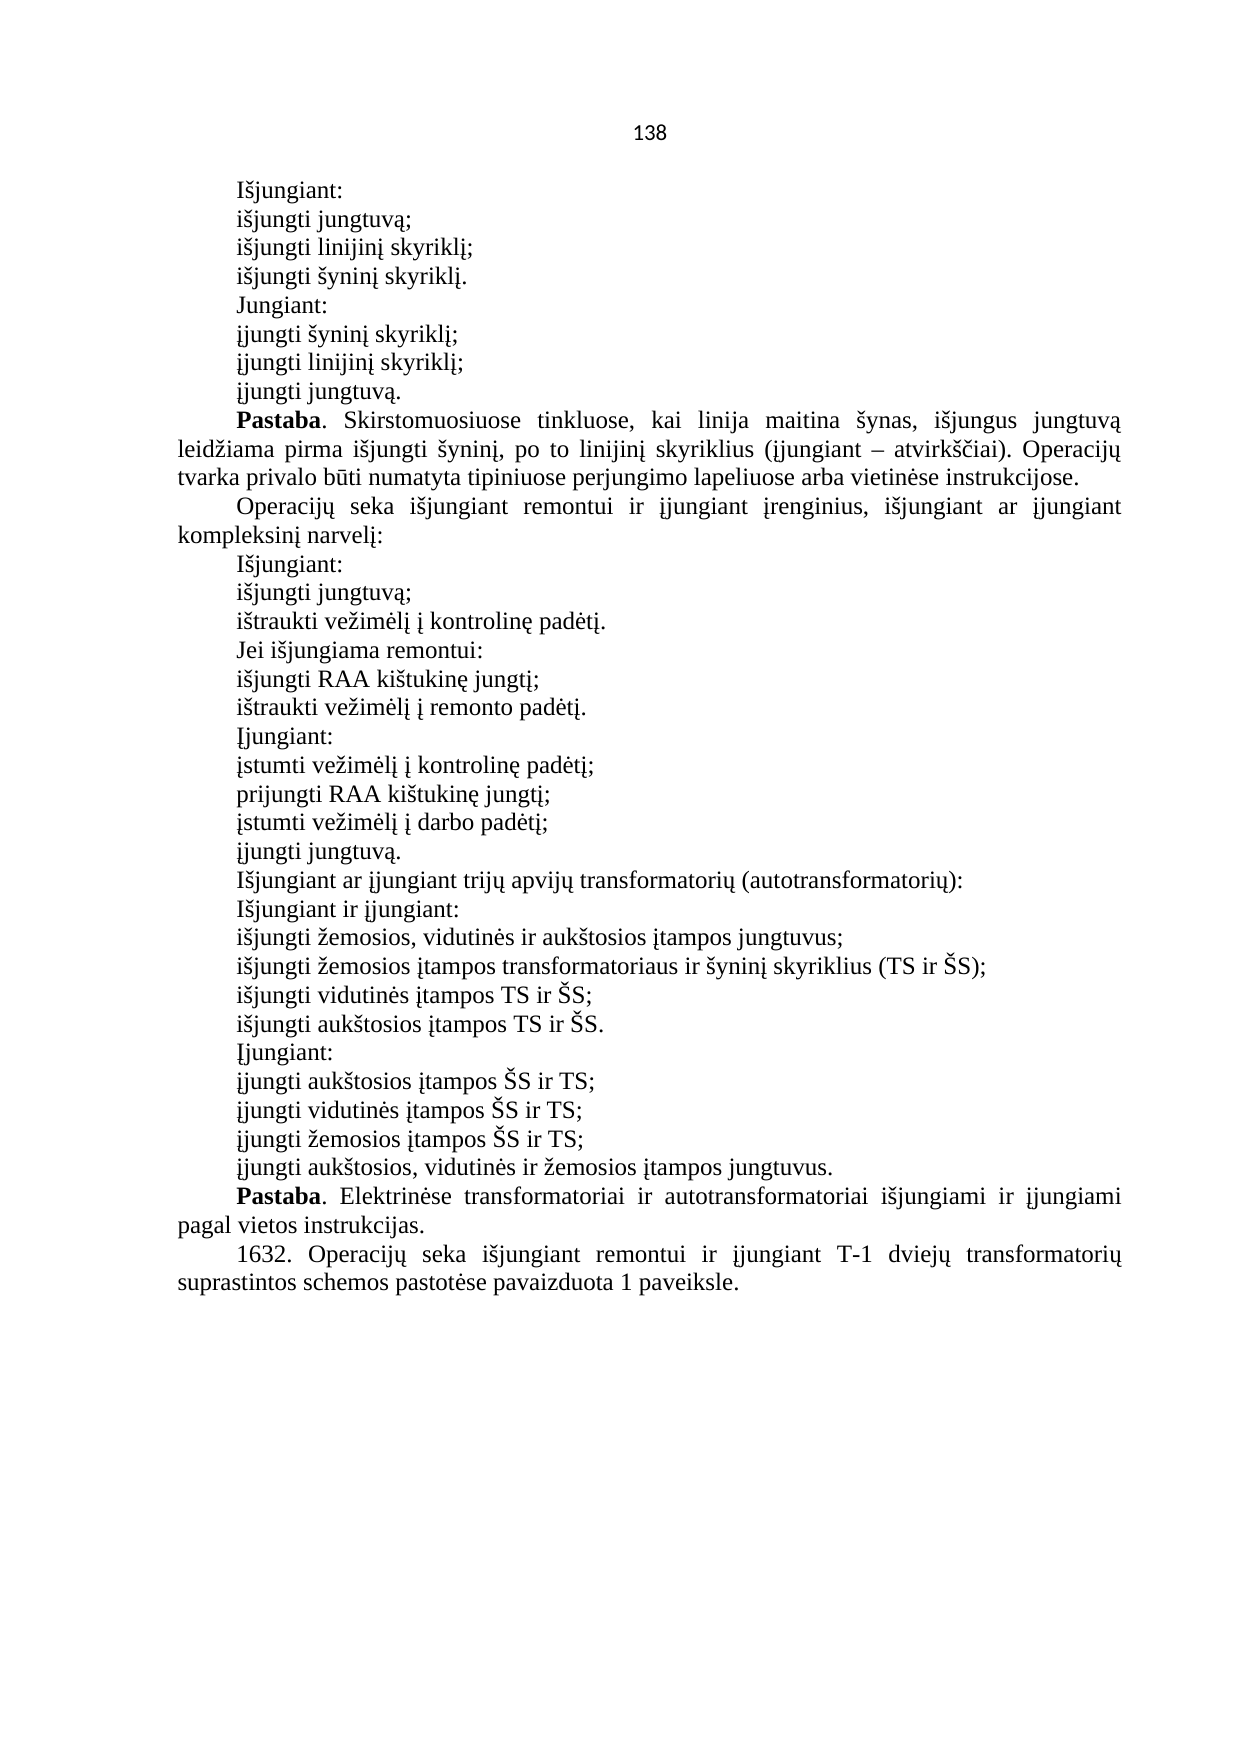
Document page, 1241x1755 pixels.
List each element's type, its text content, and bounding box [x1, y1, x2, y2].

text Įjungiant: [177, 1037, 1122, 1066]
text išjungti linijinį skyriklį; [177, 232, 1122, 261]
text išjungti jungtuvą; [177, 577, 1122, 606]
text Pastaba. Skirstomuosiuose tinkluose, kai linija maitina šynas, išjungus jungtuvą leidžiama pirma išjungti šyninį, po to linijinį skyriklius (įjungiant – atvirkščiai). Operacijų tvarka privalo būti numatyta tipiniuose perjungimo lapeliuose arba vietinėse instrukcijose. [177, 405, 1122, 491]
text Išjungiant ir įjungiant: [177, 894, 1122, 922]
text išjungti žemosios, vidutinės ir aukštosios įtampos jungtuvus; [177, 922, 1122, 951]
text Išjungiant: [177, 549, 1122, 577]
text Operacijų seka išjungiant remontui ir įjungiant įrenginius, išjungiant ar įjungiant kompleksinį narvelį: [177, 491, 1122, 549]
text išjungti žemosios įtampos transformatoriaus ir šyninį skyriklius (TS ir ŠS); [177, 951, 1122, 980]
text įstumti vežimėlį į kontrolinę padėtį; [177, 750, 1122, 779]
text Išjungiant: [177, 175, 1122, 204]
text įstumti vežimėlį į darbo padėtį; [177, 807, 1122, 836]
text Pastaba. Elektrinėse transformatoriai ir autotransformatoriai išjungiami ir įjungiami pagal vietos instrukcijas. [177, 1181, 1122, 1239]
text išjungti RAA kištukinę jungtį; [177, 664, 1122, 692]
text Jei išjungiama remontui: [177, 635, 1122, 664]
text išjungti šyninį skyriklį. [177, 261, 1122, 290]
text įjungti šyninį skyriklį; [177, 319, 1122, 347]
text išjungti aukštosios įtampos TS ir ŠS. [177, 1009, 1122, 1037]
text išjungti vidutinės įtampos TS ir ŠS; [177, 980, 1122, 1009]
text įjungti žemosios įtampos ŠS ir TS; [177, 1124, 1122, 1152]
text įjungti vidutinės įtampos ŠS ir TS; [177, 1095, 1122, 1124]
text ištraukti vežimėlį į remonto padėtį. [177, 692, 1122, 721]
text išjungti jungtuvą; [177, 204, 1122, 232]
text prijungti RAA kištukinę jungtį; [177, 779, 1122, 807]
text įjungti jungtuvą. [177, 376, 1122, 405]
text ištraukti vežimėlį į kontrolinę padėtį. [177, 606, 1122, 635]
text Išjungiant ar įjungiant trijų apvijų transformatorių (autotransformatorių): [177, 865, 1122, 894]
text įjungti aukštosios, vidutinės ir žemosios įtampos jungtuvus. [177, 1152, 1122, 1181]
text 1632. Operacijų seka išjungiant remontui ir įjungiant T-1 dviejų transformatorių suprastintos schemos pastotėse pavaizduota 1 paveiksle. [177, 1239, 1122, 1296]
text įjungti jungtuvą. [177, 836, 1122, 865]
text įjungti aukštosios įtampos ŠS ir TS; [177, 1066, 1122, 1095]
text Įjungiant: [177, 721, 1122, 750]
text įjungti linijinį skyriklį; [177, 347, 1122, 376]
text Jungiant: [177, 290, 1122, 319]
